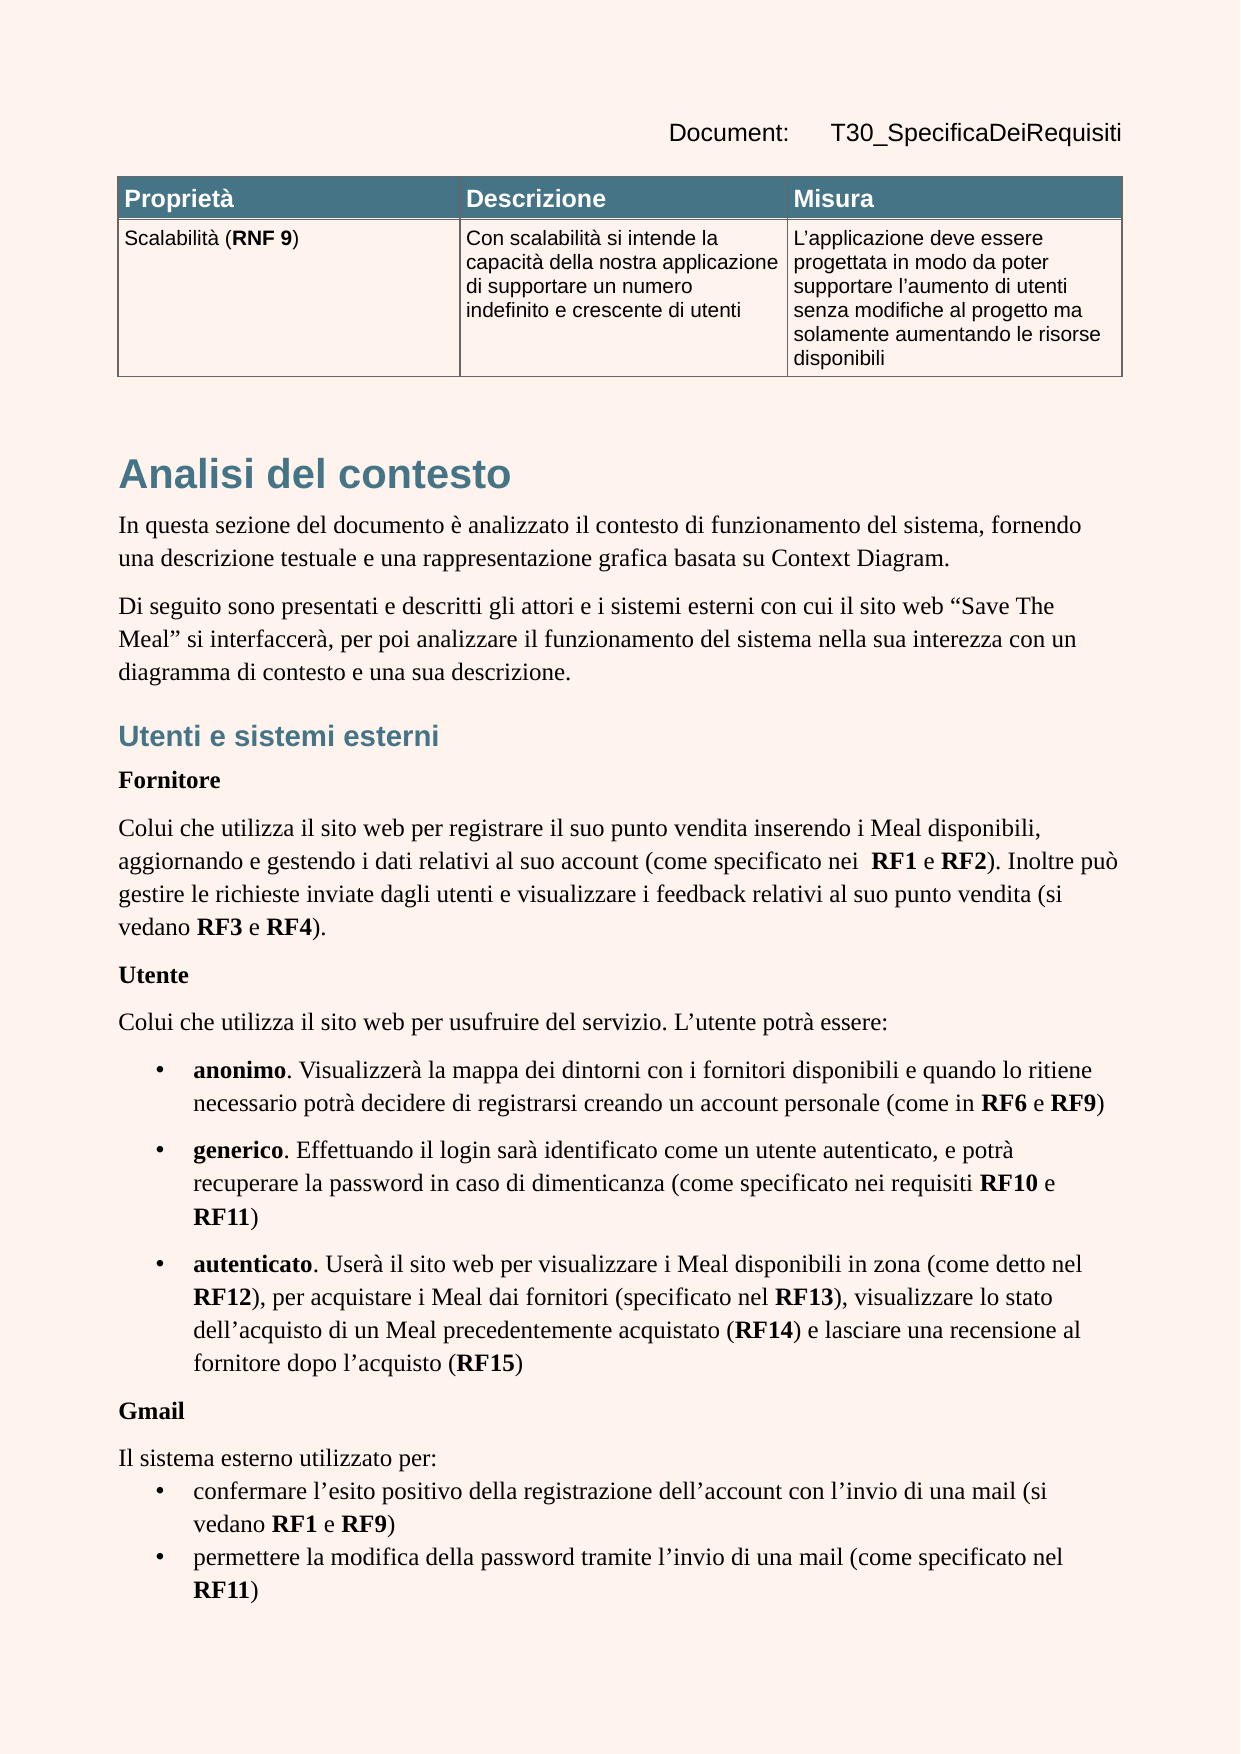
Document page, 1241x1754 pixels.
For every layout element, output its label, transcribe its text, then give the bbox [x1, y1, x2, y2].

table_header Proprietà [119, 178, 459, 218]
list confermare l’esito positivo della registrazione dell’account con l’invio di una mail (si vedano RF1 e RF9) [156, 1476, 1122, 1538]
list anonimo. Visualizzerà la mappa dei dintorni con i fornitori disponibili e quando lo ritiene necessario potrà decidere di registrarsi creando un account personale (come in RF6 e RF9) [156, 1055, 1122, 1117]
table_cell L’applicazione deve essere progettata in modo da poter supportare l’aumento di utenti senza modifiche al progetto ma solamente aumentando le risorse disponibili [788, 220, 1121, 376]
subtitle Analisi del contesto [118, 450, 1122, 498]
subtitle Utenti e sistemi esterni [118, 719, 1122, 753]
text In questa sezione del documento è analizzato il contesto di funzionamento del sistema, fornendo una descrizione testuale e una rappresentazione grafica basata su Context Diagram. [118, 510, 1122, 572]
text Fornitore [118, 765, 1122, 794]
text Il sistema esterno utilizzato per: [118, 1443, 1122, 1472]
table_cell Con scalabilità si intende la capacità della nostra applicazione di supportare un numero indefinito e crescente di utenti [461, 220, 787, 376]
table_header Misura [788, 178, 1121, 218]
text Di seguito sono presentati e descritti gli attori e i sistemi esterni con cui il sito web “Save The Meal” si interfaccerà, per poi analizzare il funzionamento del sistema nella sua interezza con un diagramma di contesto e una sua descrizione. [118, 591, 1122, 686]
text Colui che utilizza il sito web per usufruire del servizio. L’utente potrà essere: [118, 1007, 1122, 1036]
table_header Descrizione [461, 178, 787, 218]
list permettere la modifica della password tramite l’invio di una mail (come specificato nel RF11) [156, 1542, 1122, 1604]
text Utente [118, 960, 1122, 988]
text Colui che utilizza il sito web per registrare il suo punto vendita inserendo i Meal disponibili, aggiornando e gestendo i dati relativi al suo account (come specificato nei RF1 e RF2). Inoltre può gestire le richieste inviate dagli utenti e visualizzare i feedback relativi al suo punto vendita (si vedano RF3 e RF4). [118, 813, 1122, 941]
list generico. Effettuando il login sarà identificato come un utente autenticato, e potrà recuperare la password in caso di dimenticanza (come specificato nei requisiti RF10 e RF11) [156, 1136, 1122, 1230]
table_cell Scalabilità (RNF 9) [119, 220, 459, 376]
list autenticato. Userà il sito web per visualizzare i Meal disponibili in zona (come detto nel RF12), per acquistare i Meal dai fornitori (specificato nel RF13), visualizzare lo stato dell’acquisto di un Meal precedentemente acquistato (RF14) e lasciare una recensione al fornitore dopo l’acquisto (RF15) [156, 1249, 1122, 1377]
text Gmail [118, 1396, 1122, 1424]
